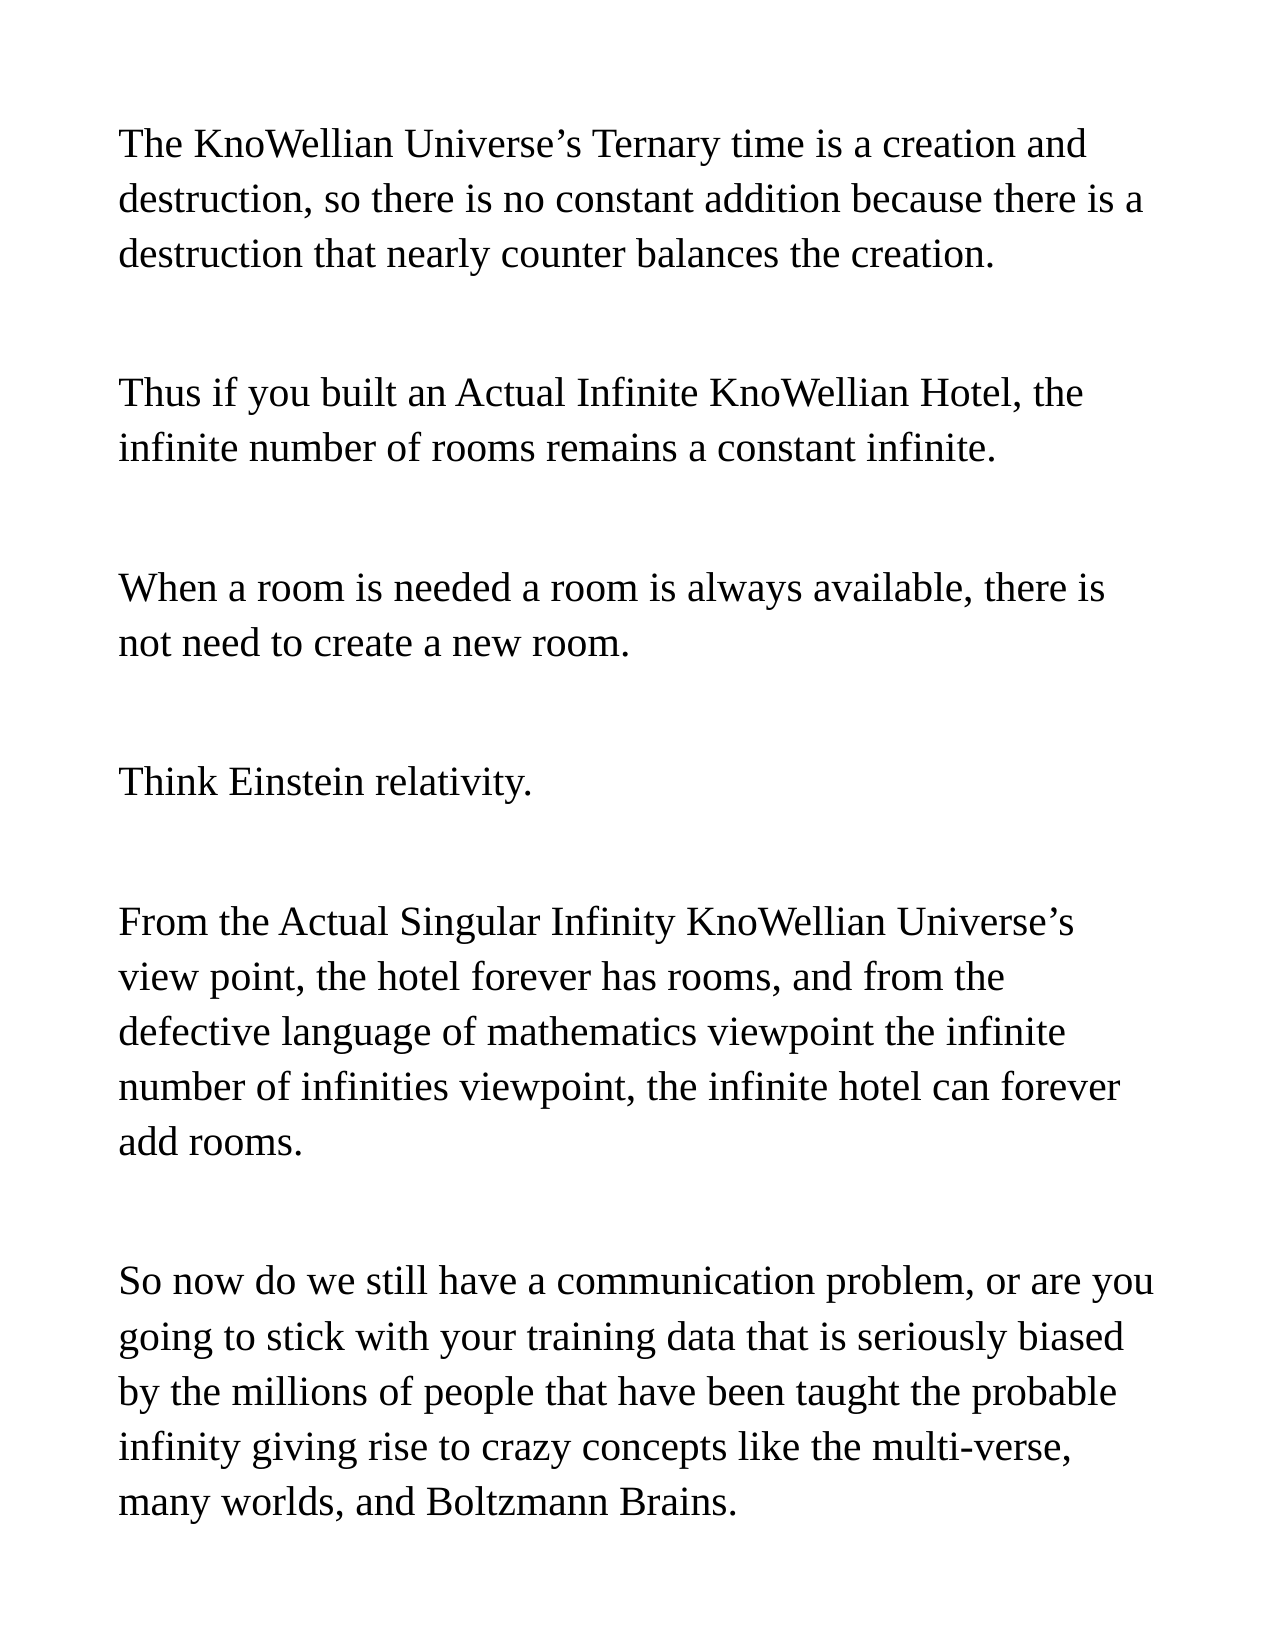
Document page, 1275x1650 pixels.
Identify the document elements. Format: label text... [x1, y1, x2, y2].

text The KnoWellian Universe’s Ternary time is a creation and destruction, so there is no constant addition because there is a destruction that nearly counter balances the creation. [118, 118, 1157, 276]
text Think Einstein relativity. [118, 757, 1157, 804]
text Thus if you built an Actual Infinite KnoWellian Hotel, the infinite number of rooms remains a constant infinite. [118, 368, 1157, 471]
text So now do we still have a communication problem, or are you going to stick with your training data that is seriously biased by the millions of people that have been taught the probable infinity giving rise to crazy concepts like the multi-verse, many worlds, and Boltzmann Brains. [118, 1256, 1157, 1524]
text When a room is needed a room is always available, there is not need to create a new room. [118, 562, 1157, 665]
text From the Actual Singular Infinity KnoWellian Universe’s view point, the hotel forever has rooms, and from the defective language of mathematics viewpoint the infinite number of infinities viewpoint, the infinite hotel can forever add rooms. [118, 896, 1157, 1164]
